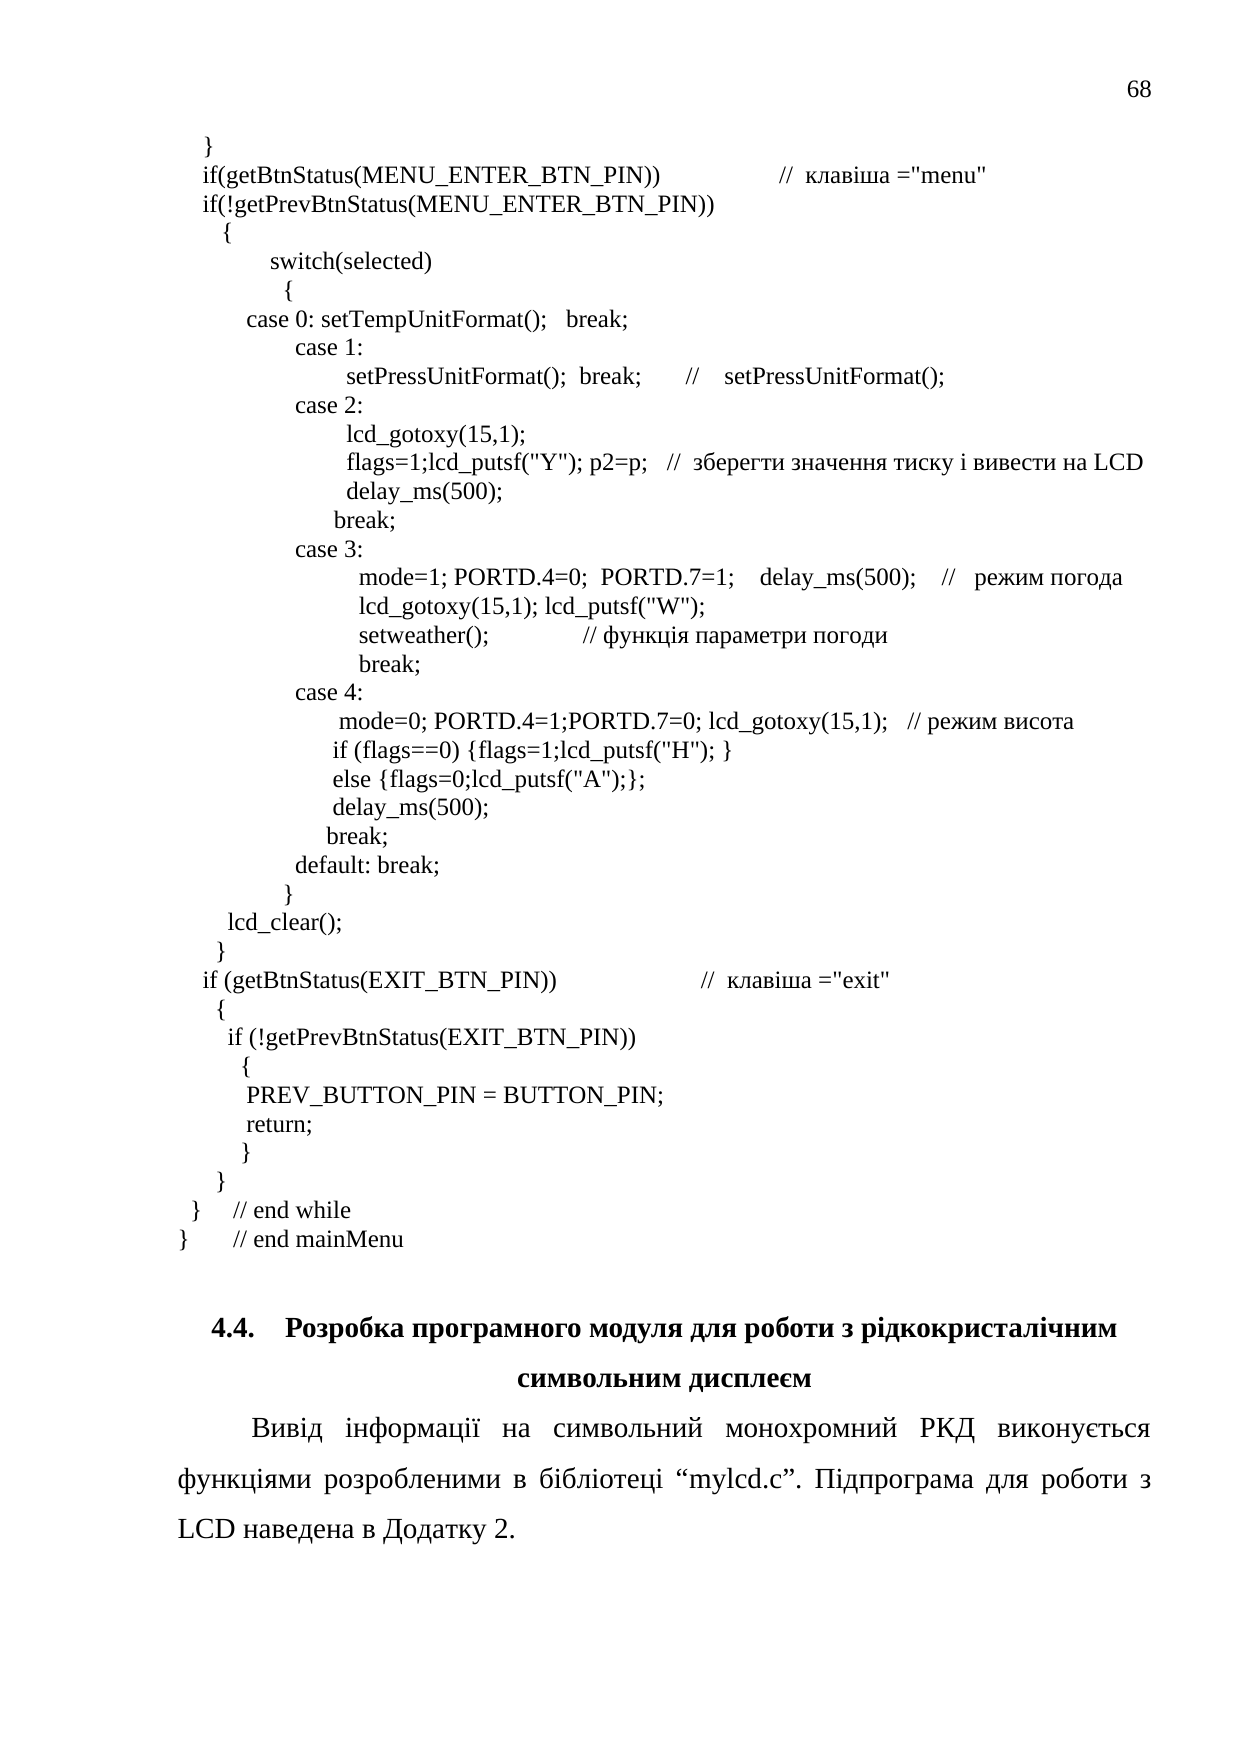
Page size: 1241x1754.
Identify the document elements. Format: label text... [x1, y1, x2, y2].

text mode=0; PORTD.4=1;PORTD.7=0; lcd_gotoxy(15,1); // режим висота [177, 706, 1152, 735]
subtitle 4.4. Розробка програмного модуля для роботи з рідкокристалічним символьним дисплеєм [177, 1310, 1152, 1394]
text lcd_gotoxy(15,1); [177, 419, 1152, 447]
text } [177, 131, 1152, 160]
text return; [177, 1109, 1152, 1137]
text break; [177, 505, 1152, 534]
text break; [177, 821, 1152, 850]
text delay_ms(500); [177, 476, 1152, 505]
text switch(selected) [177, 246, 1152, 275]
text { [177, 994, 1152, 1022]
text flags=1;lcd_putsf("Y"); p2=p; // зберегти значення тиску і вивести на LCD [177, 447, 1152, 476]
text lcd_clear(); [177, 907, 1152, 936]
text mode=1; PORTD.4=0; PORTD.7=1; delay_ms(500); // режим погода [177, 562, 1152, 591]
text lcd_gotoxy(15,1); lcd_putsf("W"); [177, 591, 1152, 620]
text if (flags==0) {flags=1;lcd_putsf("H"); } [177, 735, 1152, 764]
text if(!getPrevBtnStatus(MENU_ENTER_BTN_PIN)) [177, 189, 1152, 217]
text if(getBtnStatus(MENU_ENTER_BTN_PIN)) // клавіша ="menu" [177, 160, 1152, 189]
text { [177, 275, 1152, 304]
text case 2: [177, 390, 1152, 419]
text default: break; [177, 850, 1152, 879]
text { [177, 1051, 1152, 1080]
text case 3: [177, 534, 1152, 562]
text setweather(); // функція параметри погоди [177, 620, 1152, 649]
text } [177, 1137, 1152, 1166]
text delay_ms(500); [177, 792, 1152, 821]
text else {flags=0;lcd_putsf("A");}; [177, 764, 1152, 792]
text } [177, 1166, 1152, 1195]
text case 0: setTempUnitFormat(); break; [177, 304, 1152, 332]
text } [177, 936, 1152, 965]
text case 1: [177, 332, 1152, 361]
text setPressUnitFormat(); break; // setPressUnitFormat(); [177, 361, 1152, 390]
text } // end while [177, 1195, 1152, 1224]
text if (getBtnStatus(EXIT_BTN_PIN)) // клавіша ="exit" [177, 965, 1152, 994]
text if (!getPrevBtnStatus(EXIT_BTN_PIN)) [177, 1022, 1152, 1051]
text } [177, 879, 1152, 907]
text Вивід інформації на символьний монохромний РКД виконується функціями розробленими в бібліотеці “mylcd.c”. Підпрограма для роботи з LCD наведена в Додатку 2. [177, 1411, 1152, 1545]
text } // end mainMenu [177, 1224, 1152, 1252]
text { [177, 217, 1152, 246]
text case 4: [177, 677, 1152, 706]
text break; [177, 649, 1152, 677]
text PREV_BUTTON_PIN = BUTTON_PIN; [177, 1080, 1152, 1109]
